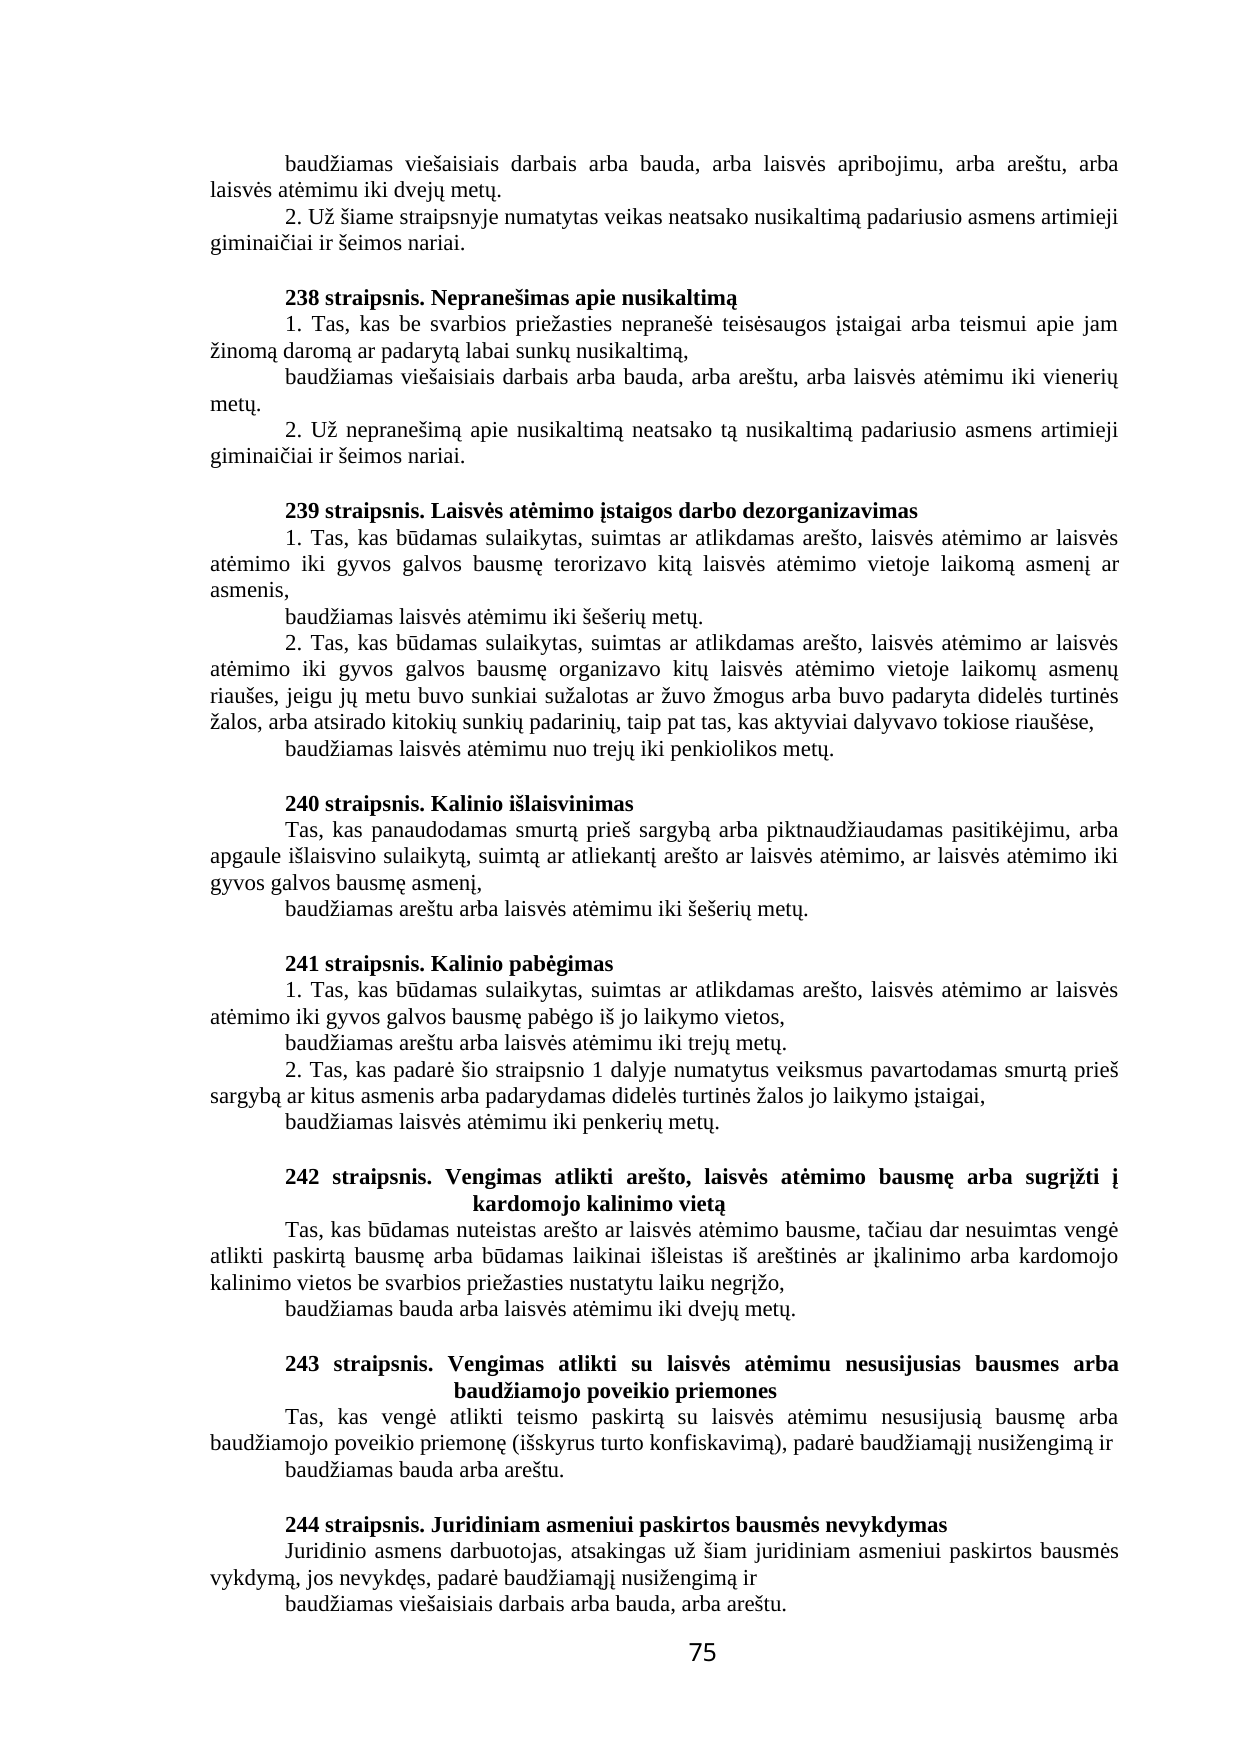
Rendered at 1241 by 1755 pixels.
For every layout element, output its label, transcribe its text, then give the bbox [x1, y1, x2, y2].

text 1. Tas, kas be svarbios priežasties nepranešė teisėsaugos įstaigai arba teismui apie jam žinomą daromą ar padarytą labai sunkų nusikaltimą, [210, 311, 1120, 363]
text 242 straipsnis. Vengimas atlikti arešto, laisvės atėmimo bausmę arba sugrįžti į kardomojo kalinimo vietą [285, 1163, 1120, 1216]
text 240 straipsnis. Kalinio išlaisvinimas [210, 790, 1120, 816]
text baudžiamas areštu arba laisvės atėmimu iki šešerių metų. [210, 895, 1120, 921]
text 244 straipsnis. Juridiniam asmeniui paskirtos bausmės nevykdymas [210, 1511, 1120, 1537]
text 2. Už nepranešimą apie nusikaltimą neatsako tą nusikaltimą padariusio asmens artimieji giminaičiai ir šeimos nariai. [210, 416, 1120, 469]
text Tas, kas panaudodamas smurtą prieš sargybą arba piktnaudžiaudamas pasitikėjimu, arba apgaule išlaisvino sulaikytą, suimtą ar atliekantį arešto ar laisvės atėmimo, ar laisvės atėmimo iki gyvos galvos bausmę asmenį, [210, 816, 1120, 895]
text baudžiamas laisvės atėmimu iki penkerių metų. [210, 1108, 1120, 1135]
text baudžiamas laisvės atėmimu iki šešerių metų. [210, 603, 1120, 629]
text 2. Už šiame straipsnyje numatytas veikas neatsako nusikaltimą padariusio asmens artimieji giminaičiai ir šeimos nariai. [210, 203, 1120, 255]
text 1. Tas, kas būdamas sulaikytas, suimtas ar atlikdamas arešto, laisvės atėmimo ar laisvės atėmimo iki gyvos galvos bausmę pabėgo iš jo laikymo vietos, [210, 977, 1120, 1029]
text Tas, kas vengė atlikti teismo paskirtą su laisvės atėmimu nesusijusią bausmę arba baudžiamojo poveikio priemonę (išskyrus turto konfiskavimą), padarė baudžiamąjį nusižengimą ir [210, 1403, 1120, 1456]
text baudžiamas viešaisiais darbais arba bauda, arba laisvės apribojimu, arba areštu, arba laisvės atėmimu iki dvejų metų. [210, 150, 1120, 203]
text baudžiamas areštu arba laisvės atėmimu iki trejų metų. [210, 1029, 1120, 1056]
text 239 straipsnis. Laisvės atėmimo įstaigos darbo dezorganizavimas [210, 497, 1120, 524]
text 241 straipsnis. Kalinio pabėgimas [210, 950, 1120, 977]
text baudžiamas bauda arba areštu. [210, 1456, 1120, 1482]
text baudžiamas viešaisiais darbais arba bauda, arba areštu. [210, 1590, 1120, 1616]
text 2. Tas, kas padarė šio straipsnio 1 dalyje numatytus veiksmus pavartodamas smurtą prieš sargybą ar kitus asmenis arba padarydamas didelės turtinės žalos jo laikymo įstaigai, [210, 1056, 1120, 1108]
text 1. Tas, kas būdamas sulaikytas, suimtas ar atlikdamas arešto, laisvės atėmimo ar laisvės atėmimo iki gyvos galvos bausmę terorizavo kitą laisvės atėmimo vietoje laikomą asmenį ar asmenis, [210, 524, 1120, 603]
text 238 straipsnis. Nepranešimas apie nusikaltimą [210, 284, 1120, 311]
text baudžiamas bauda arba laisvės atėmimu iki dvejų metų. [210, 1295, 1120, 1322]
text baudžiamas laisvės atėmimu nuo trejų iki penkiolikos metų. [210, 734, 1120, 761]
text 2. Tas, kas būdamas sulaikytas, suimtas ar atlikdamas arešto, laisvės atėmimo ar laisvės atėmimo iki gyvos galvos bausmę organizavo kitų laisvės atėmimo vietoje laikomų asmenų riaušes, jeigu jų metu buvo sunkiai sužalotas ar žuvo žmogus arba buvo padaryta didelės turtinės žalos, arba atsirado kitokių sunkių padarinių, taip pat tas, kas aktyviai dalyvavo tokiose riaušėse, [210, 629, 1120, 734]
text baudžiamas viešaisiais darbais arba bauda, arba areštu, arba laisvės atėmimu iki vienerių metų. [210, 363, 1120, 416]
text 243 straipsnis. Vengimas atlikti su laisvės atėmimu nesusijusias bausmes arba baudžiamojo poveikio priemones [285, 1350, 1120, 1403]
text Tas, kas būdamas nuteistas arešto ar laisvės atėmimo bausme, tačiau dar nesuimtas vengė atlikti paskirtą bausmę arba būdamas laikinai išleistas iš areštinės ar įkalinimo arba kardomojo kalinimo vietos be svarbios priežasties nustatytu laiku negrįžo, [210, 1216, 1120, 1295]
text Juridinio asmens darbuotojas, atsakingas už šiam juridiniam asmeniui paskirtos bausmės vykdymą, jos nevykdęs, padarė baudžiamąjį nusižengimą ir [210, 1537, 1120, 1590]
